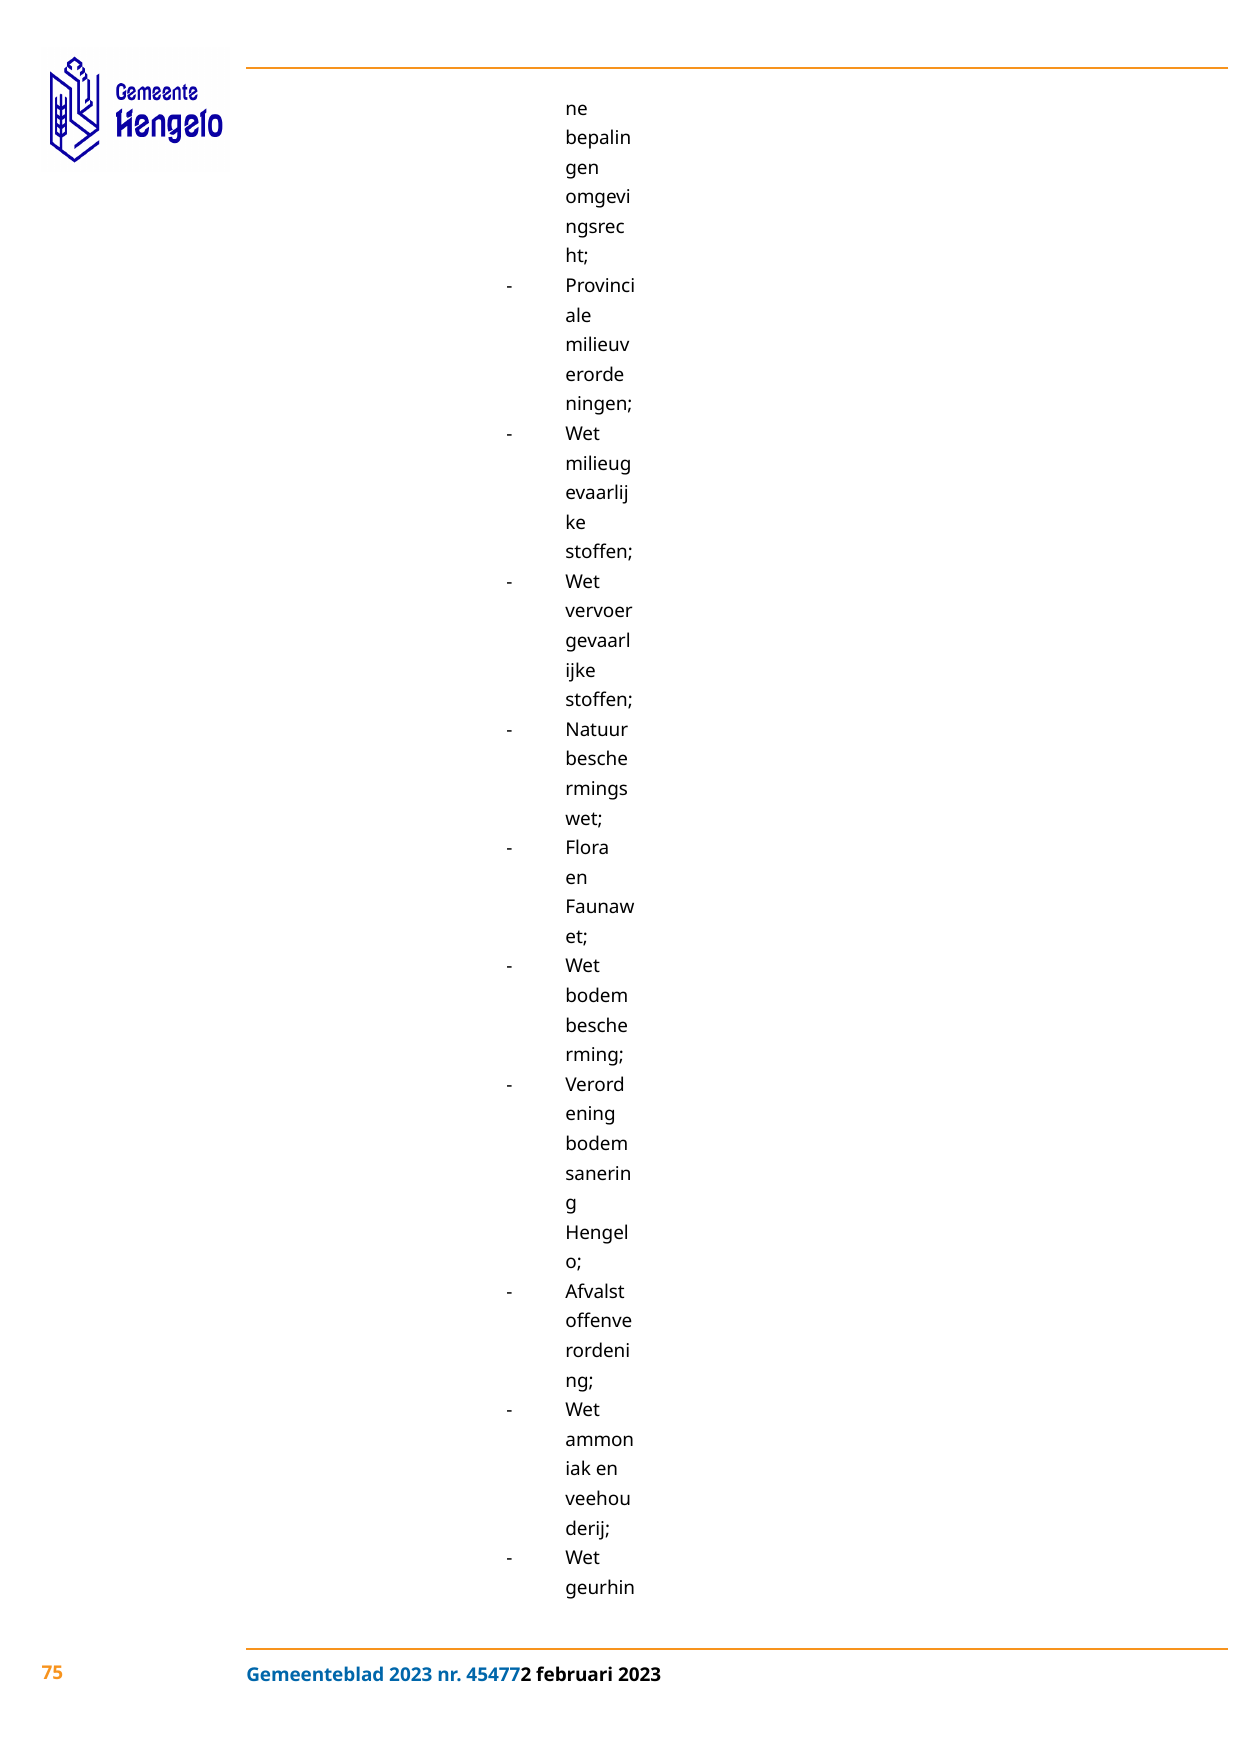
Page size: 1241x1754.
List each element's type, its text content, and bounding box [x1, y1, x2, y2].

table_cell [1023, 95, 1152, 1600]
table_cell [248, 95, 506, 1600]
table_cell ne bepalingen omgevingsrecht; Provinciale milieuverordeningen; Wet milieugevaarlijke stoffen; Wet vervoer gevaarlijke stoffen; Natuurbeschermingswet; Flora en Faunawet; Wet bodembescherming; Verordening bodemsanering Hengelo; Afvalstoffenverordening; Wet ammoniak en veehouderij; Wet geurhin [506, 95, 635, 1600]
table_cell [764, 95, 893, 1600]
picture [41, 47, 231, 172]
table_cell [894, 95, 1022, 1600]
table_cell [635, 95, 764, 1600]
